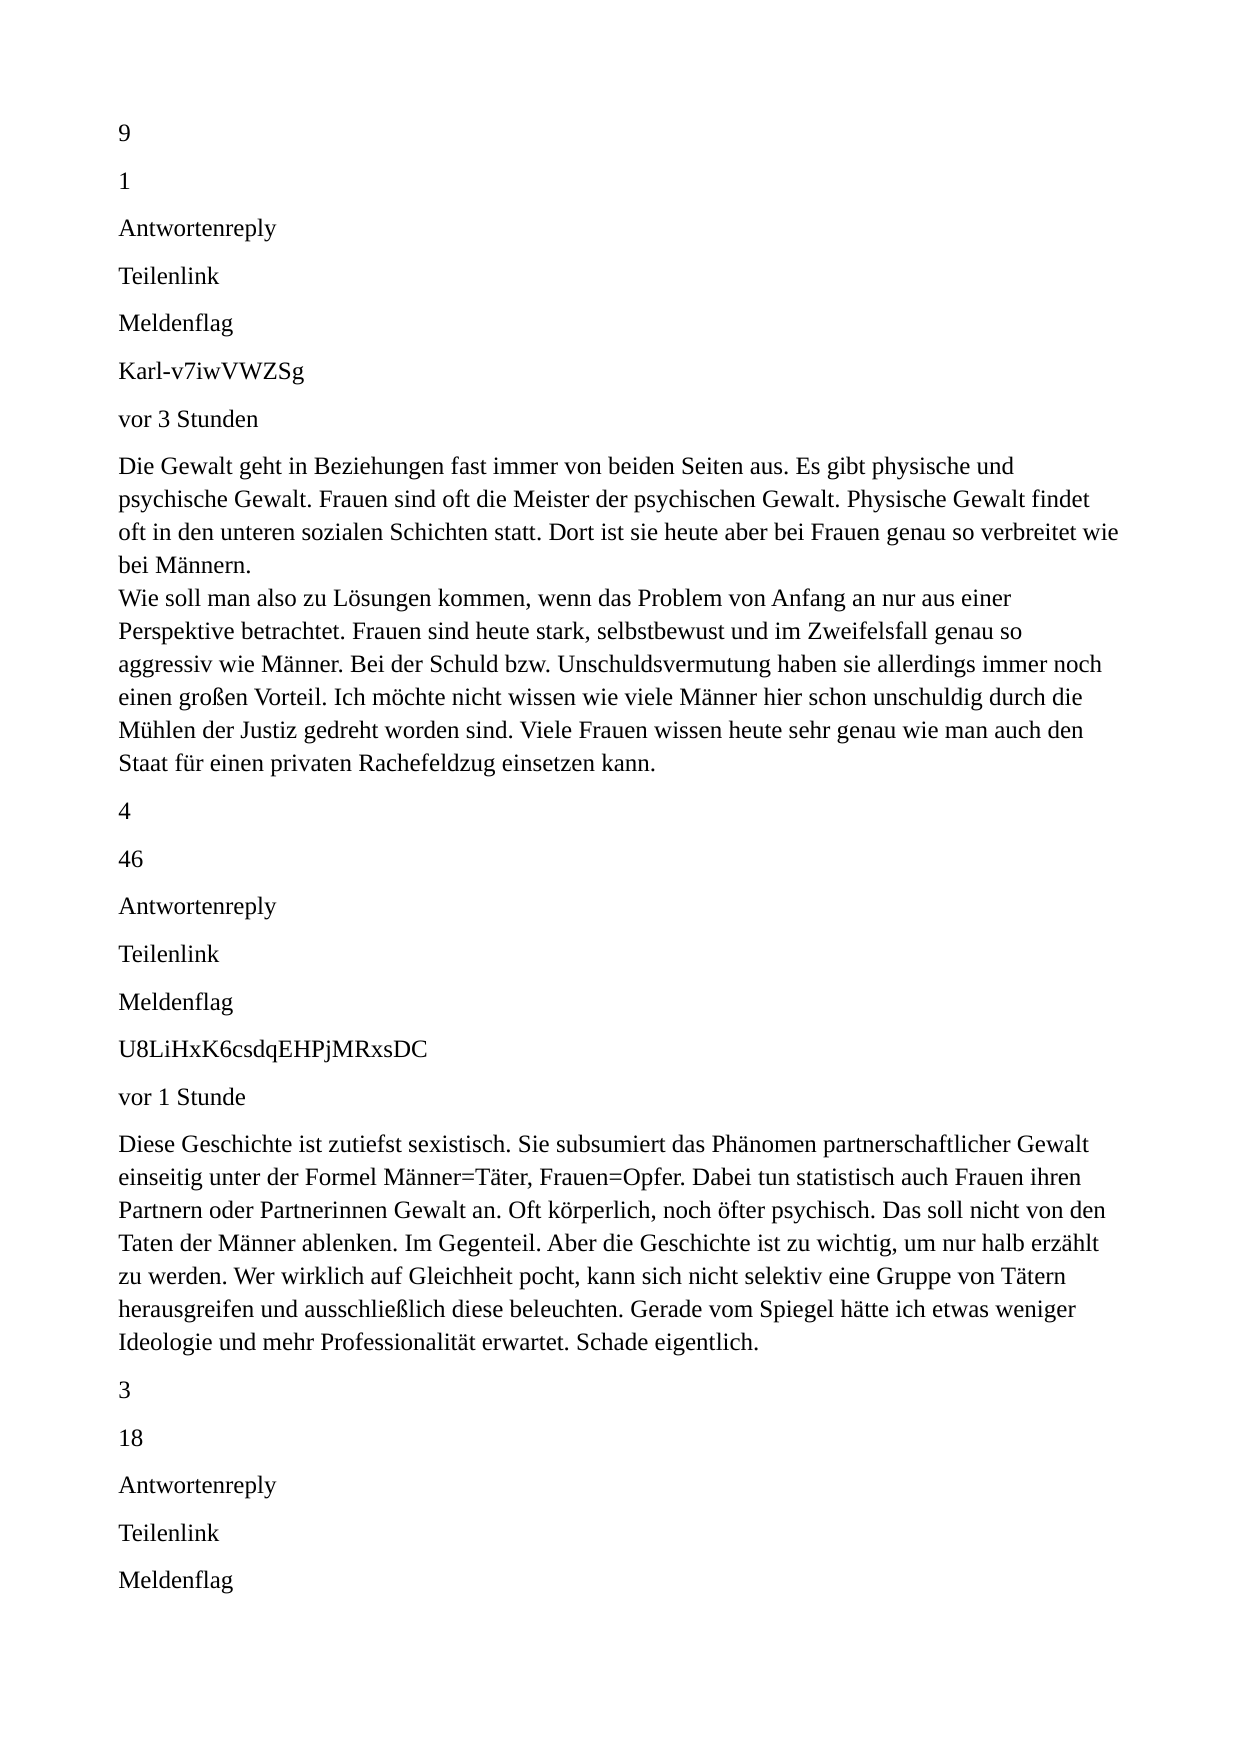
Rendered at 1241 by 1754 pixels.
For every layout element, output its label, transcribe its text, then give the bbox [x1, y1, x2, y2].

text Antwortenreply [118, 1470, 1122, 1499]
text Meldenflag [118, 1566, 1122, 1594]
text Die Gewalt geht in Beziehungen fast immer von beiden Seiten aus. Es gibt physische und psychische Gewalt. Frauen sind oft die Meister der psychischen Gewalt. Physische Gewalt findet oft in den unteren sozialen Schichten statt. Dort ist sie heute aber bei Frauen genau so verbreitet wie bei Männern. Wie soll man also zu Lösungen kommen, wenn das Problem von Anfang an nur aus einer Perspektive betrachtet. Frauen sind heute stark, selbstbewust und im Zweifelsfall genau so aggressiv wie Männer. Bei der Schuld bzw. Unschuldsvermutung haben sie allerdings immer noch einen großen Vorteil. Ich möchte nicht wissen wie viele Männer hier schon unschuldig durch die Mühlen der Justiz gedreht worden sind. Viele Frauen wissen heute sehr genau wie man auch den Staat für einen privaten Rachefeldzug einsetzen kann. [118, 451, 1122, 777]
text Teilenlink [118, 261, 1122, 290]
text Antwortenreply [118, 891, 1122, 920]
text Antwortenreply [118, 213, 1122, 242]
text Teilenlink [118, 939, 1122, 968]
text 46 [118, 844, 1122, 872]
text 9 [118, 118, 1122, 147]
text 3 [118, 1375, 1122, 1404]
text Teilenlink [118, 1518, 1122, 1547]
text Karl-v7iwVWZSg [118, 356, 1122, 385]
text 18 [118, 1423, 1122, 1451]
text Diese Geschichte ist zutiefst sexistisch. Sie subsumiert das Phänomen partnerschaftlicher Gewalt einseitig unter der Formel Männer=Täter, Frauen=Opfer. Dabei tun statistisch auch Frauen ihren Partnern oder Partnerinnen Gewalt an. Oft körperlich, noch öfter psychisch. Das soll nicht von den Taten der Männer ablenken. Im Gegenteil. Aber die Geschichte ist zu wichtig, um nur halb erzählt zu werden. Wer wirklich auf Gleichheit pocht, kann sich nicht selektiv eine Gruppe von Tätern herausgreifen und ausschließlich diese beleuchten. Gerade vom Spiegel hätte ich etwas weniger Ideologie und mehr Professionalität erwartet. Schade eigentlich. [118, 1129, 1122, 1356]
text Meldenflag [118, 308, 1122, 337]
text vor 3 Stunden [118, 404, 1122, 432]
text U8LiHxK6csdqEHPjMRxsDC [118, 1034, 1122, 1063]
text 1 [118, 166, 1122, 194]
text vor 1 Stunde [118, 1082, 1122, 1111]
text 4 [118, 796, 1122, 825]
text Meldenflag [118, 987, 1122, 1015]
